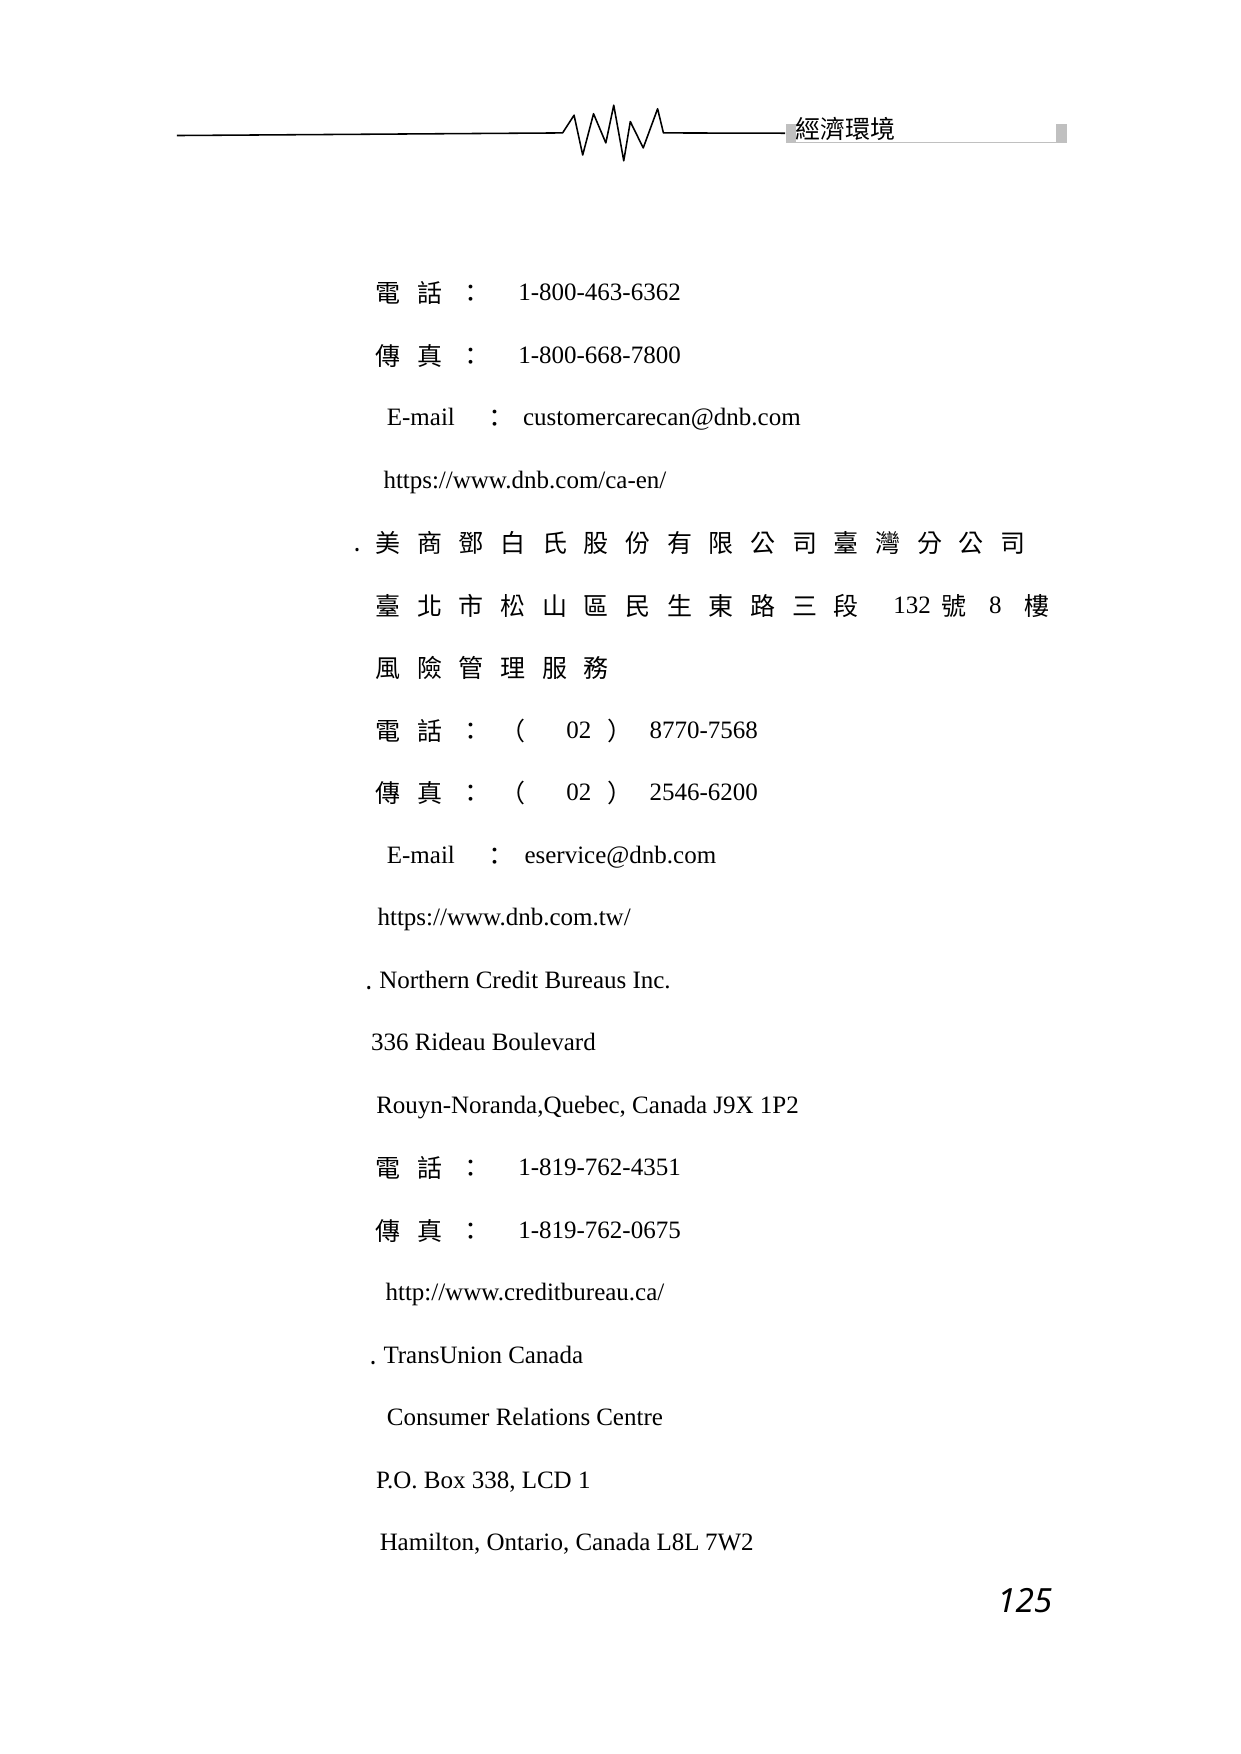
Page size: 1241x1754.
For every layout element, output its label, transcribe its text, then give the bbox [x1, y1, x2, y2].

text 電話：（02）8770-7568 [330, 688, 1058, 750]
text P.O. Box 338, LCD 1 [330, 1438, 1058, 1500]
text 電話：1-800-463-6362 [330, 250, 1058, 313]
text ․ 美商鄧白氏股份有限公司臺灣分公司 [330, 500, 1058, 563]
text 傳真：1-800-668-7800 [330, 313, 1058, 375]
text 臺北市松山區民生東路三段132號8樓 [330, 563, 1058, 625]
text Rouyn-Noranda,Quebec, Canada J9X 1P2 [330, 1063, 1058, 1125]
text 風險管理服務 [330, 625, 1058, 688]
text https://www.dnb.com.tw/ [330, 875, 1058, 938]
text 電話：1-819-762-4351 [330, 1125, 1058, 1188]
text https://www.dnb.com/ca-en/ [330, 438, 1058, 500]
text E-mail：customercarecan@dnb.com [330, 375, 1058, 438]
text Consumer Relations Centre [330, 1375, 1058, 1438]
text ․ Northern Credit Bureaus Inc. [330, 938, 1058, 1000]
text Hamilton, Ontario, Canada L8L 7W2 [330, 1500, 1058, 1563]
text 傳真：1-819-762-0675 [330, 1188, 1058, 1250]
text http://www.creditbureau.ca/ [330, 1250, 1058, 1313]
text ․ TransUnion Canada [330, 1313, 1058, 1375]
text E-mail：eservice@dnb.com [330, 813, 1058, 875]
text 336 Rideau Boulevard [330, 1000, 1058, 1063]
text 傳真：（02）2546-6200 [330, 750, 1058, 813]
